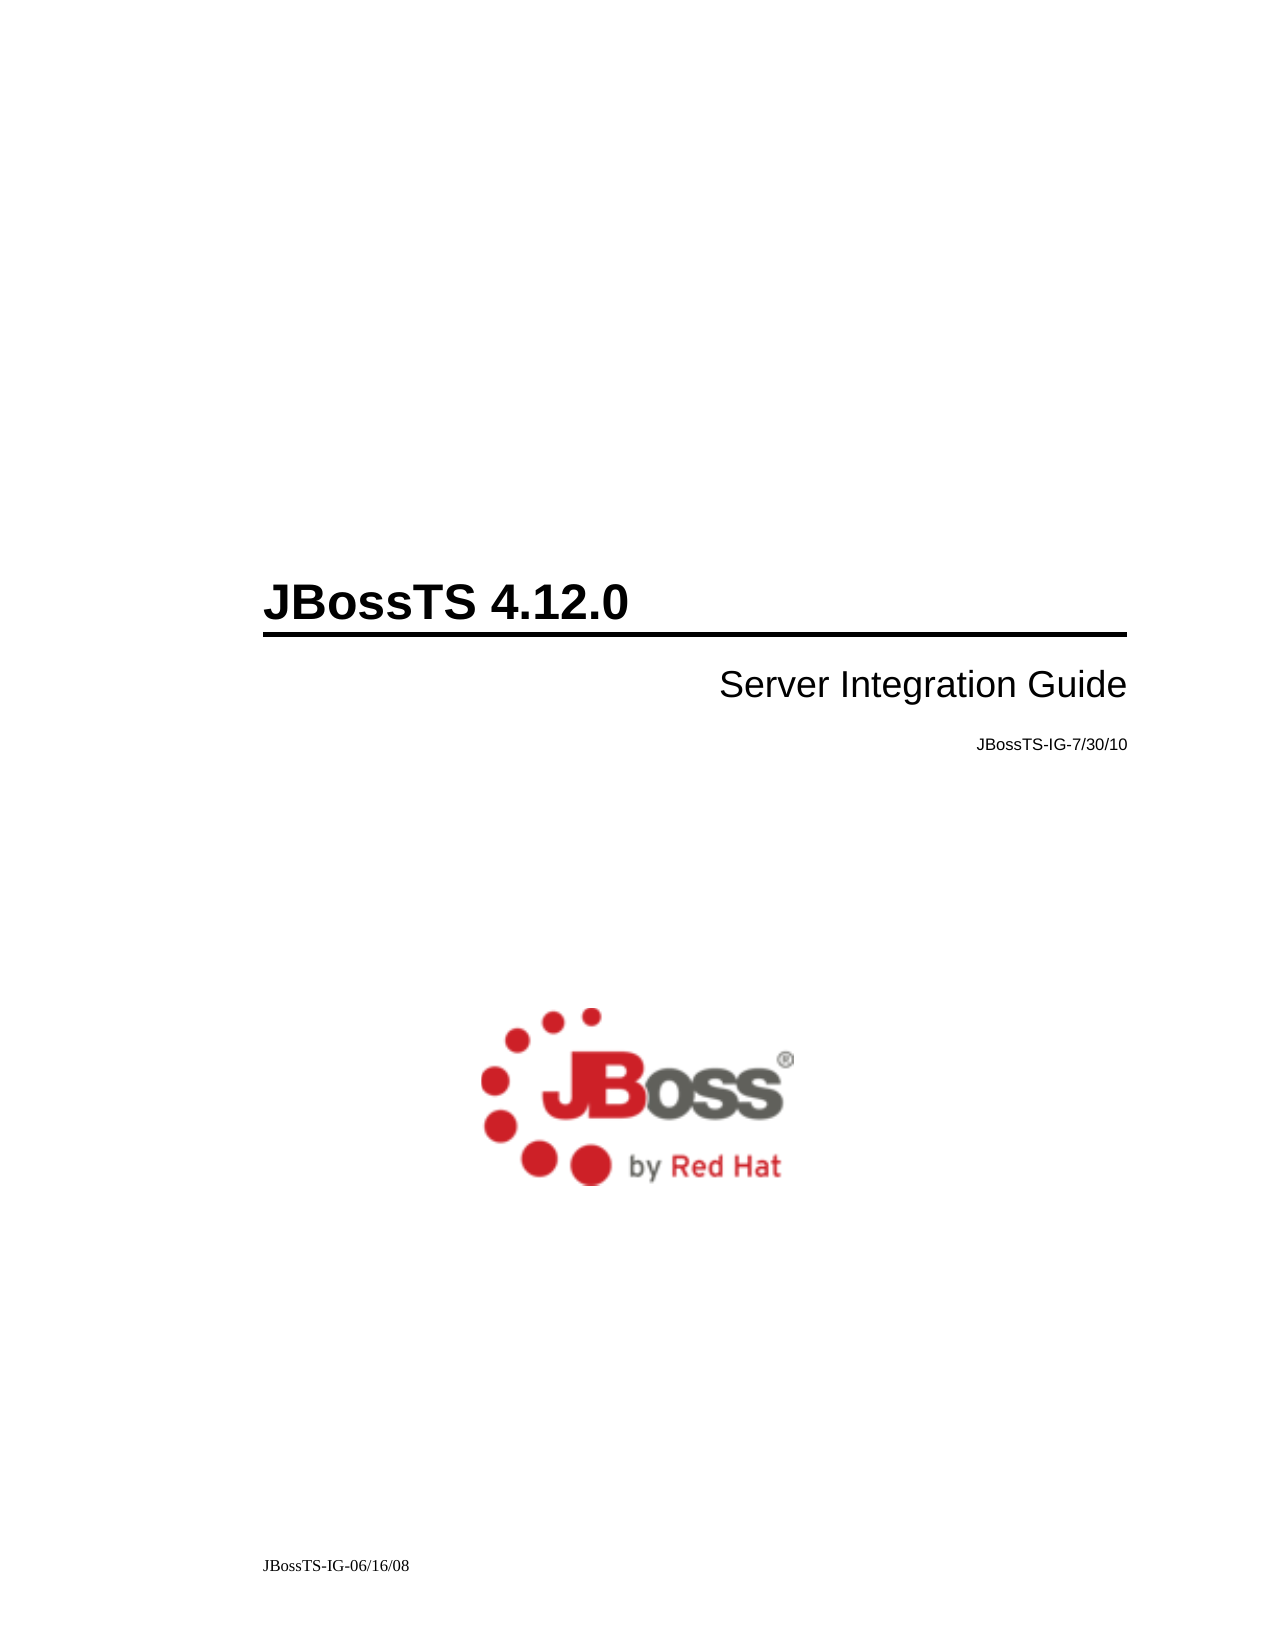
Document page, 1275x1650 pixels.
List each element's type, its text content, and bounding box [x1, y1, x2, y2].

picture [481, 1008, 794, 1186]
subtitle Server Integration Guide [263, 662, 1127, 706]
title JBossTS 4.12.0 [263, 573, 1127, 632]
text JBossTS-IG-7/30/10 [263, 735, 1127, 754]
